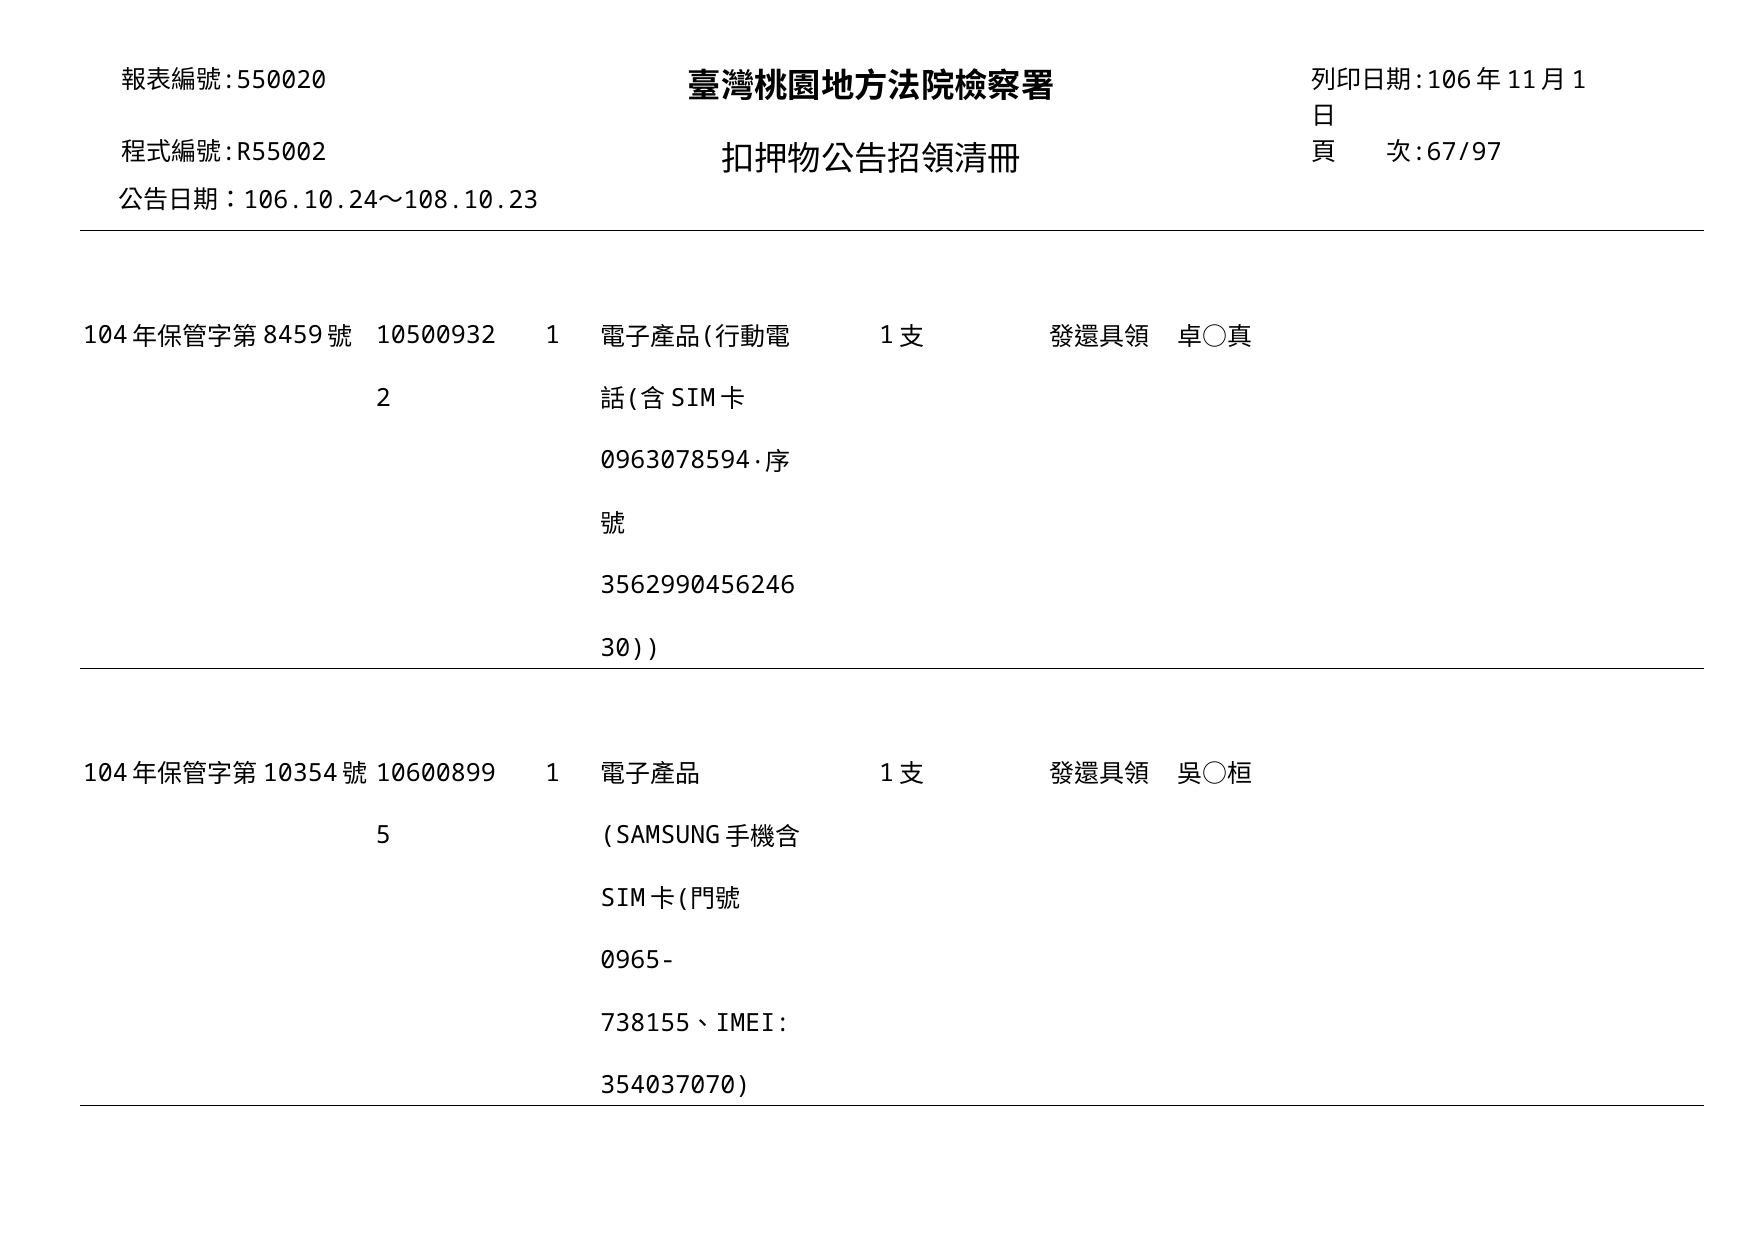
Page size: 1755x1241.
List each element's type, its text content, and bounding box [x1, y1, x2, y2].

table_cell 發還具領 [1046, 669, 1175, 1105]
table_cell 電子產品(SAMSUNG手機含SIM卡(門號0965-738155、IMEI:354037070) [597, 669, 807, 1105]
table_cell 電子產品(行動電話(含SIM卡0963078594‧序號356299045624630)) [597, 231, 807, 667]
table_cell [1317, 669, 1575, 1105]
table_cell [927, 669, 1046, 1105]
table_cell [1317, 231, 1575, 667]
table_cell 吳○桓 [1175, 669, 1317, 1105]
table_cell 105009322 [373, 231, 507, 667]
table_cell 1 [507, 669, 597, 1105]
table_cell 1 [507, 231, 597, 667]
table_cell 卓○真 [1175, 231, 1317, 667]
table_cell 104年保管字第8459號 [80, 231, 373, 667]
table_cell 發還具領 [1046, 231, 1175, 667]
table_cell 104年保管字第10354號 [80, 669, 373, 1105]
table_cell [927, 231, 1046, 667]
table_cell 1支 [808, 669, 927, 1105]
table_cell 1支 [808, 231, 927, 667]
table_cell [1575, 231, 1704, 667]
table_cell 106008995 [373, 669, 507, 1105]
table_cell [1575, 669, 1704, 1105]
